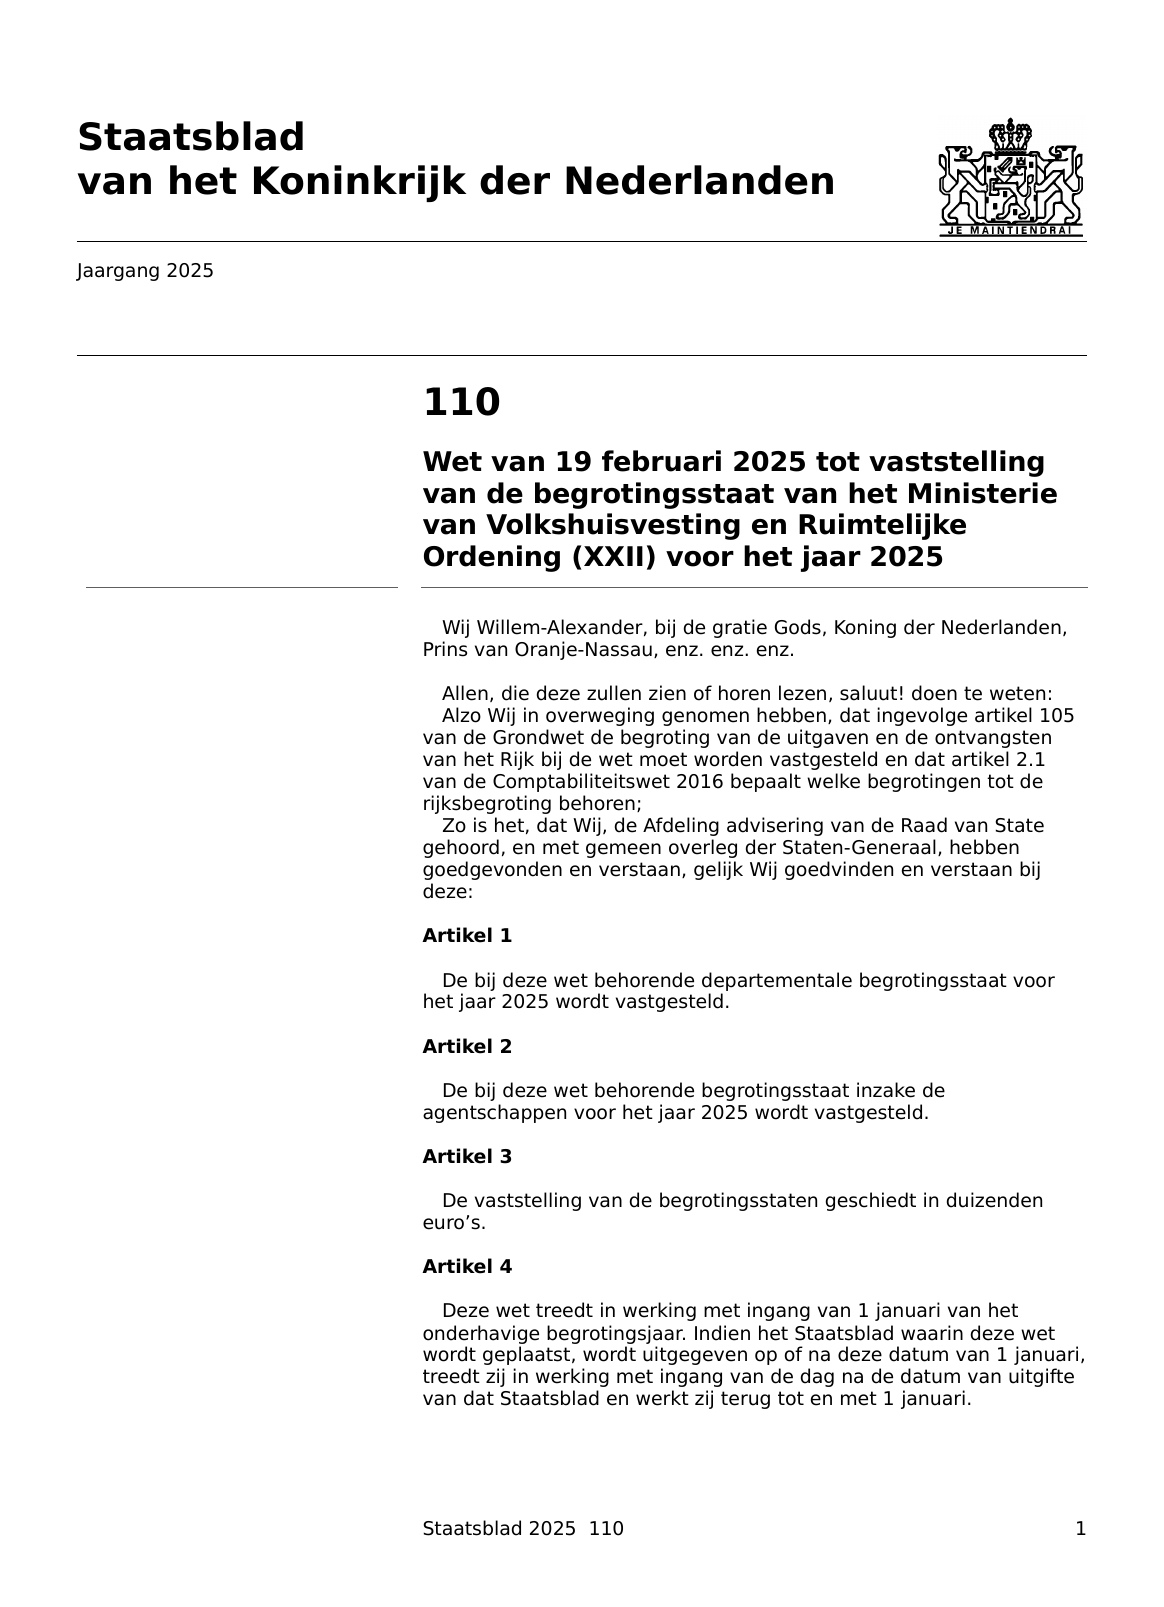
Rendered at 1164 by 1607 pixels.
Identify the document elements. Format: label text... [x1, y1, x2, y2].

table_header [886, 100, 1087, 241]
subtitle 110 [422, 381, 1087, 424]
text De bij deze wet behorende begrotingsstaat inzake de agentschappen voor het jaar 2025 wordt vastgesteld. [422, 1080, 1087, 1124]
table_cell Jaargang 2025 [77, 242, 1087, 355]
subtitle Artikel 2 [422, 1036, 1087, 1058]
subtitle Artikel 3 [422, 1146, 1087, 1168]
text Alzo Wij in overweging genomen hebben, dat ingevolge artikel 105 van de Grondwet de begroting van de uitgaven en de ontvangsten van het Rijk bij de wet moet worden vastgesteld en dat artikel 2.1 van de Comptabiliteitswet 2016 bepaalt welke begrotingen tot de rijksbegroting behoren; [422, 705, 1087, 815]
picture [936, 115, 1087, 240]
text Wet van 19 februari 2025 tot vaststelling van de begrotingsstaat van het Ministerie van Volkshuisvesting en Ruimtelijke Ordening (XXII) voor het jaar 2025 [422, 447, 1087, 573]
subtitle Artikel 1 [422, 925, 1087, 947]
text Allen, die deze zullen zien of horen lezen, saluut! doen te weten: [422, 683, 1087, 705]
text Wij Willem-Alexander, bij de gratie Gods, Koning der Nederlanden, Prins van Oranje-Nassau, enz. enz. enz. [422, 617, 1087, 661]
table_header Staatsblad van het Koninkrijk der Nederlanden [77, 100, 886, 241]
text De vaststelling van de begrotingsstaten geschiedt in duizenden euro’s. [422, 1190, 1087, 1234]
text Deze wet treedt in werking met ingang van 1 januari van het onderhavige begrotingsjaar. Indien het Staatsblad waarin deze wet wordt geplaatst, wordt uitgegeven op of na deze datum van 1 januari, treedt zij in werking met ingang van de dag na de datum van uitgifte van dat Staatsblad en werkt zij terug tot en met 1 januari. [422, 1300, 1087, 1410]
subtitle Artikel 4 [422, 1256, 1087, 1278]
text De bij deze wet behorende departementale begrotingsstaat voor het jaar 2025 wordt vastgesteld. [422, 969, 1087, 1013]
text Zo is het, dat Wij, de Afdeling advisering van de Raad van State gehoord, en met gemeen overleg der Staten-Generaal, hebben goedgevonden en verstaan, gelijk Wij goedvinden en verstaan bij deze: [422, 815, 1087, 903]
